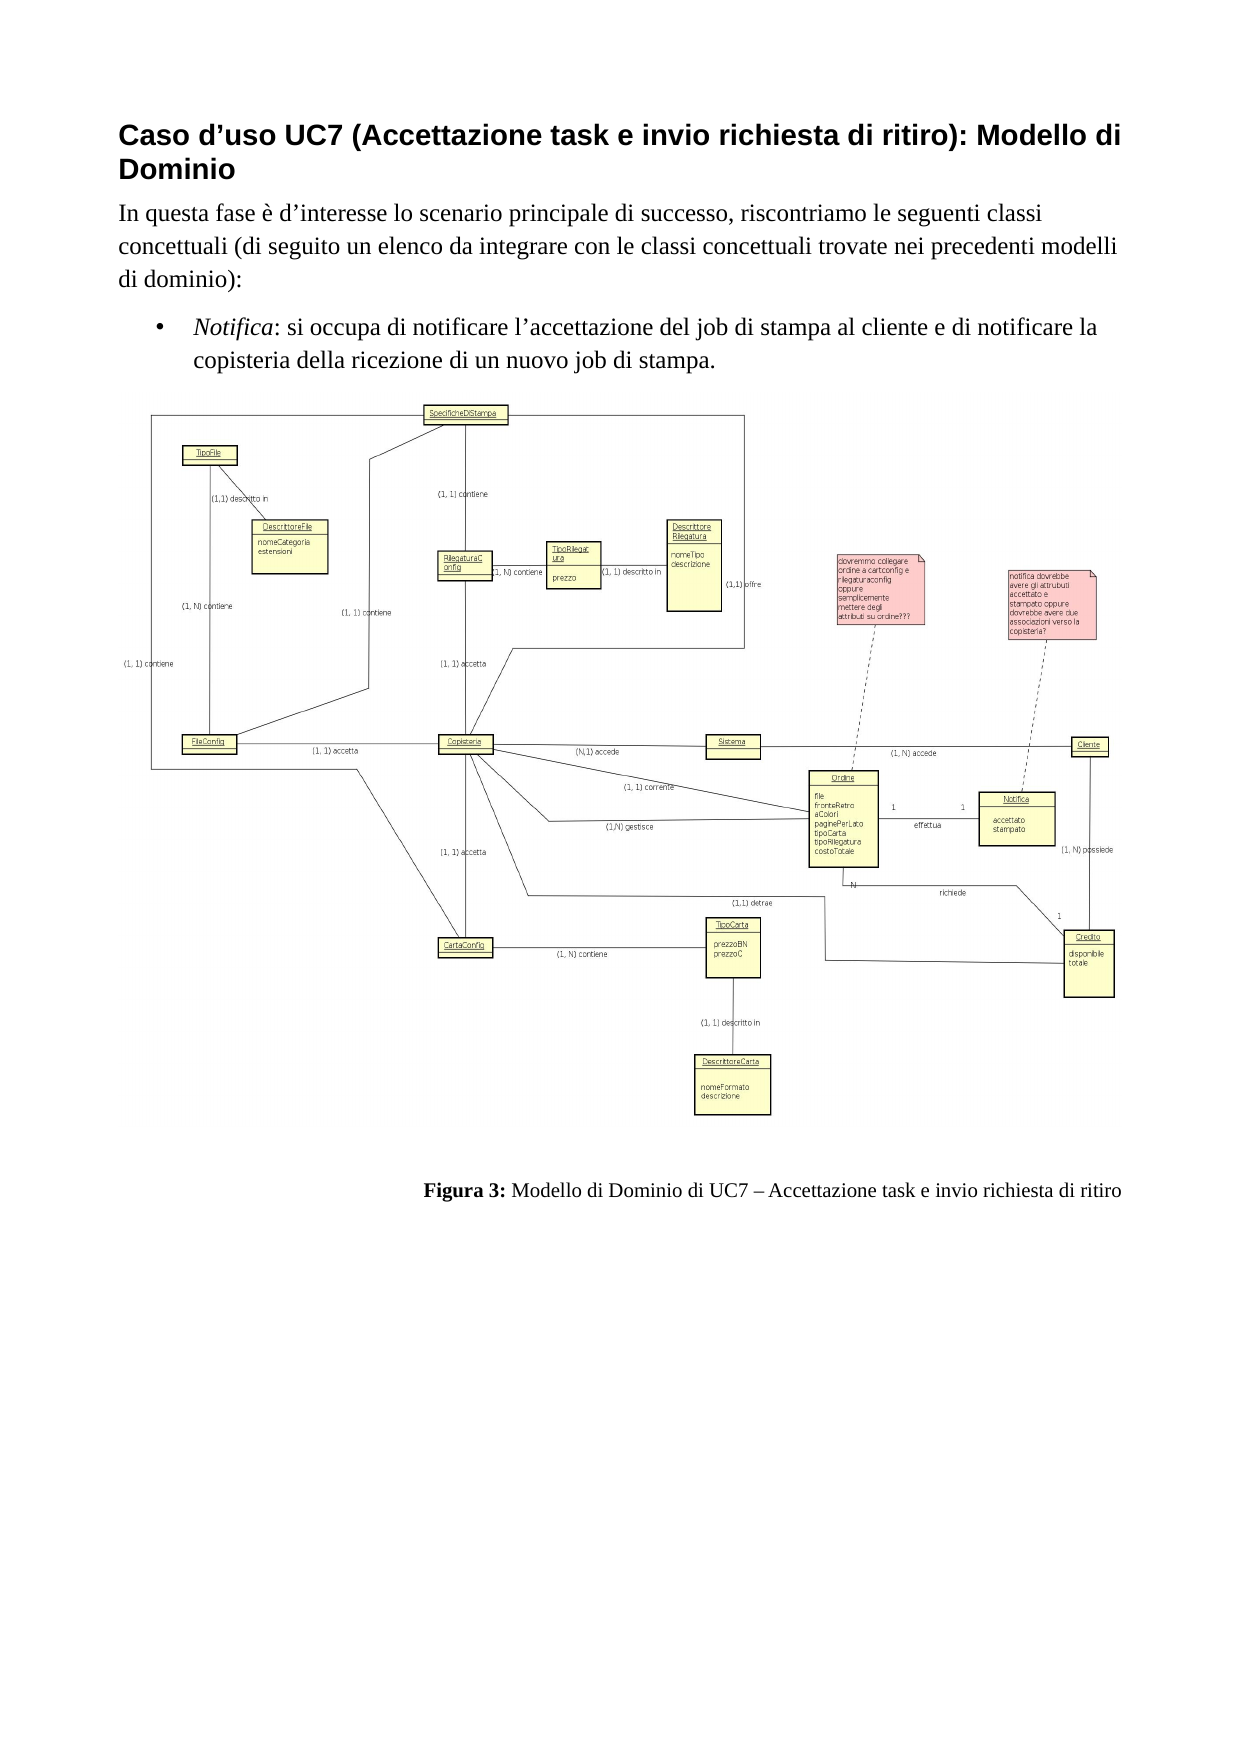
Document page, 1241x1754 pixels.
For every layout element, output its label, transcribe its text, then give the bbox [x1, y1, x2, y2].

text In questa fase è d’interesse lo scenario principale di successo, riscontriamo le seguenti classi concettuali (di seguito un elenco da integrare con le classi concettuali trovate nei precedenti modelli di dominio): [118, 198, 1122, 293]
picture [118, 392, 1123, 1127]
text Figura 3: Modello di Dominio di UC7 – Accettazione task e invio richiesta di ritiro [118, 1178, 1122, 1202]
list Notifica: si occupa di notificare l’accettazione del job di stampa al cliente e di notificare la copisteria della ricezione di un nuovo job di stampa. [156, 312, 1122, 373]
subtitle Caso d’uso UC7 (Accettazione task e invio richiesta di ritiro): Modello di Dominio [118, 118, 1122, 186]
